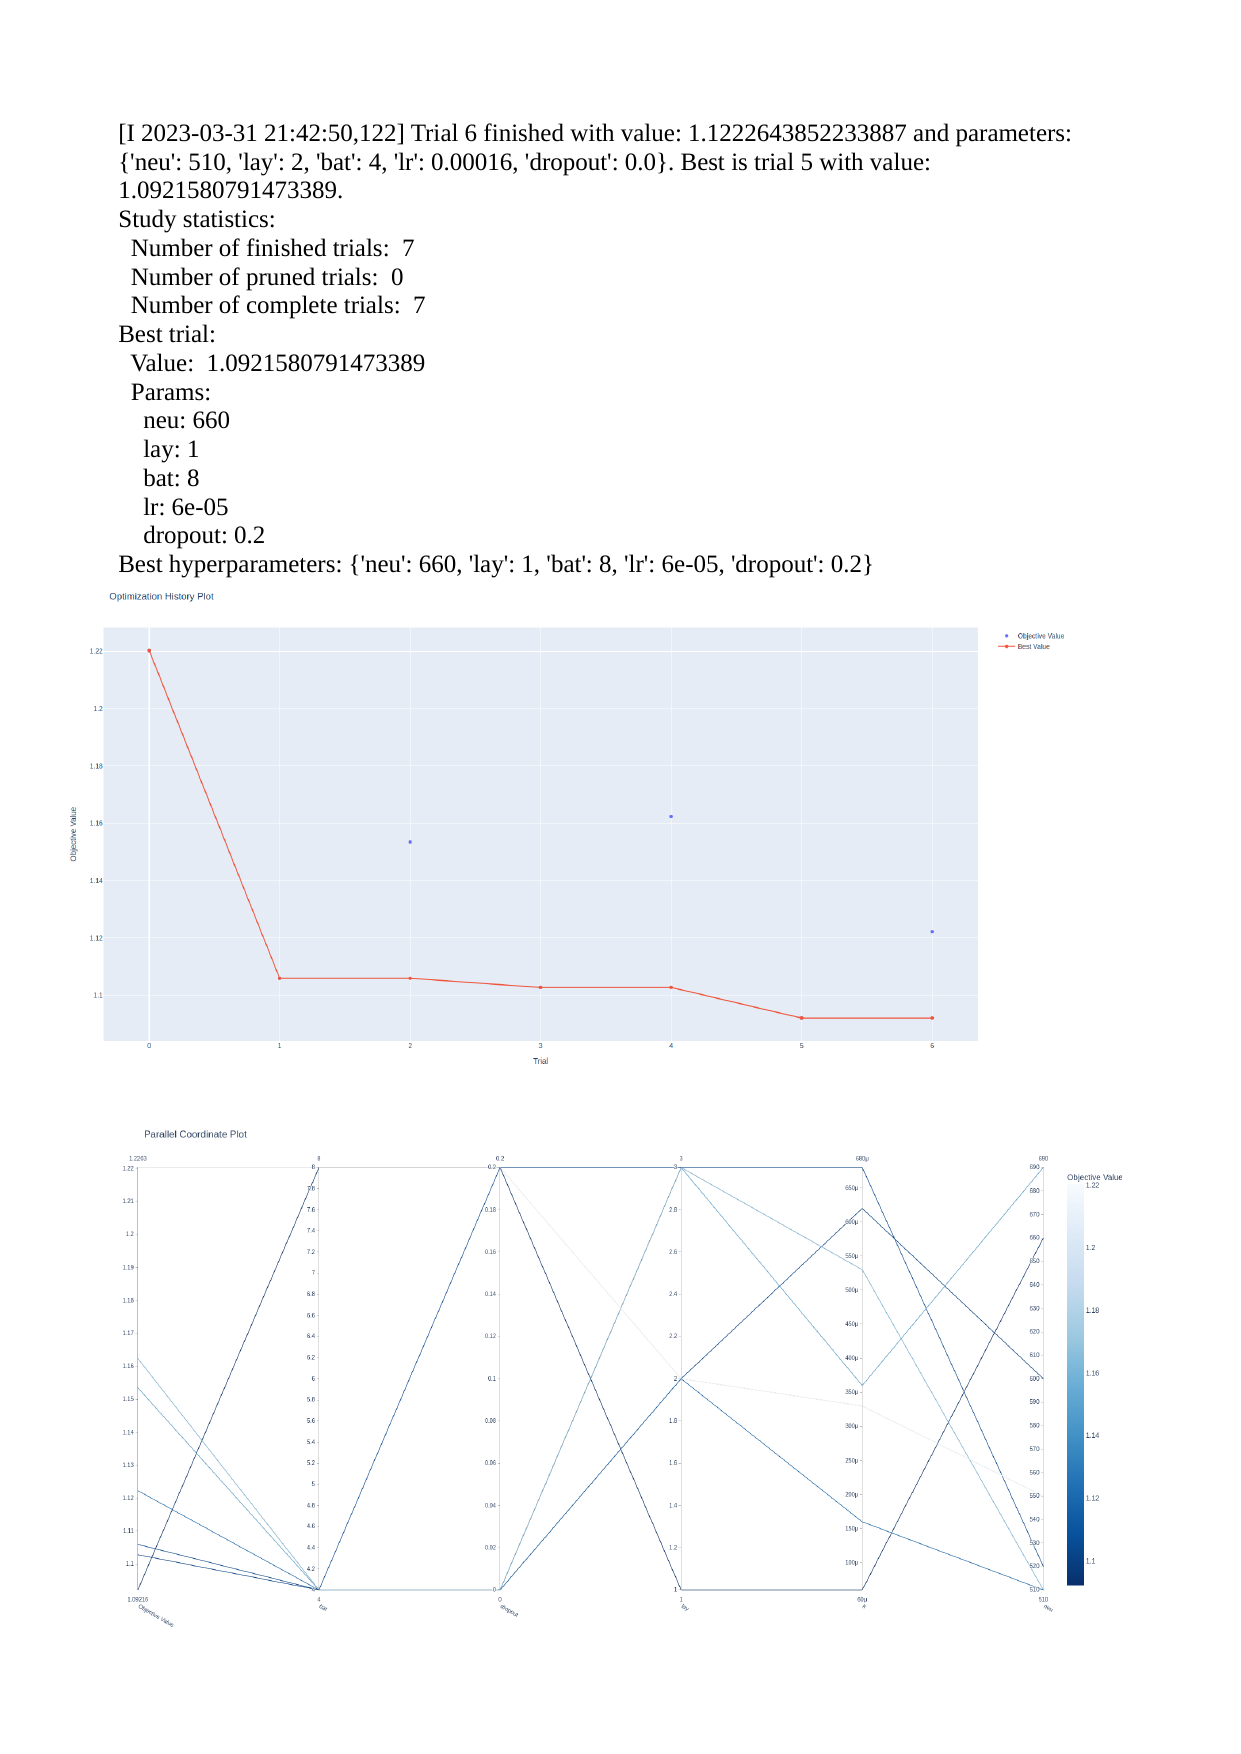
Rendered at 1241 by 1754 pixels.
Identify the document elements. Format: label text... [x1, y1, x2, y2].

text Best trial: [118, 319, 1122, 348]
text lay: 1 [118, 434, 1122, 463]
text neu: 660 [118, 406, 1122, 434]
text Best hyperparameters: {'neu': 660, 'lay': 1, 'bat': 8, 'lr': 6e-05, 'dropout': 0.2} [118, 549, 1122, 578]
text [I 2023-03-31 21:42:50,122] Trial 6 finished with value: 1.1222643852233887 and parameters: {'neu': 510, 'lay': 2, 'bat': 4, 'lr': 0.00016, 'dropout': 0.0}. Best is trial 5 with value: 1.0921580791473389. [118, 118, 1122, 204]
text Number of finished trials: 7 [118, 233, 1122, 262]
text Params: [118, 377, 1122, 406]
text dropout: 0.2 [118, 521, 1122, 549]
text lr: 6e-05 [118, 492, 1122, 521]
text Study statistics: [118, 204, 1122, 233]
text Number of complete trials: 7 [118, 291, 1122, 319]
text Value: 1.0921580791473389 [118, 348, 1122, 377]
text bat: 8 [118, 463, 1122, 492]
picture [118, 1125, 1123, 1630]
picture [65, 587, 1070, 1068]
text Number of pruned trials: 0 [118, 262, 1122, 291]
